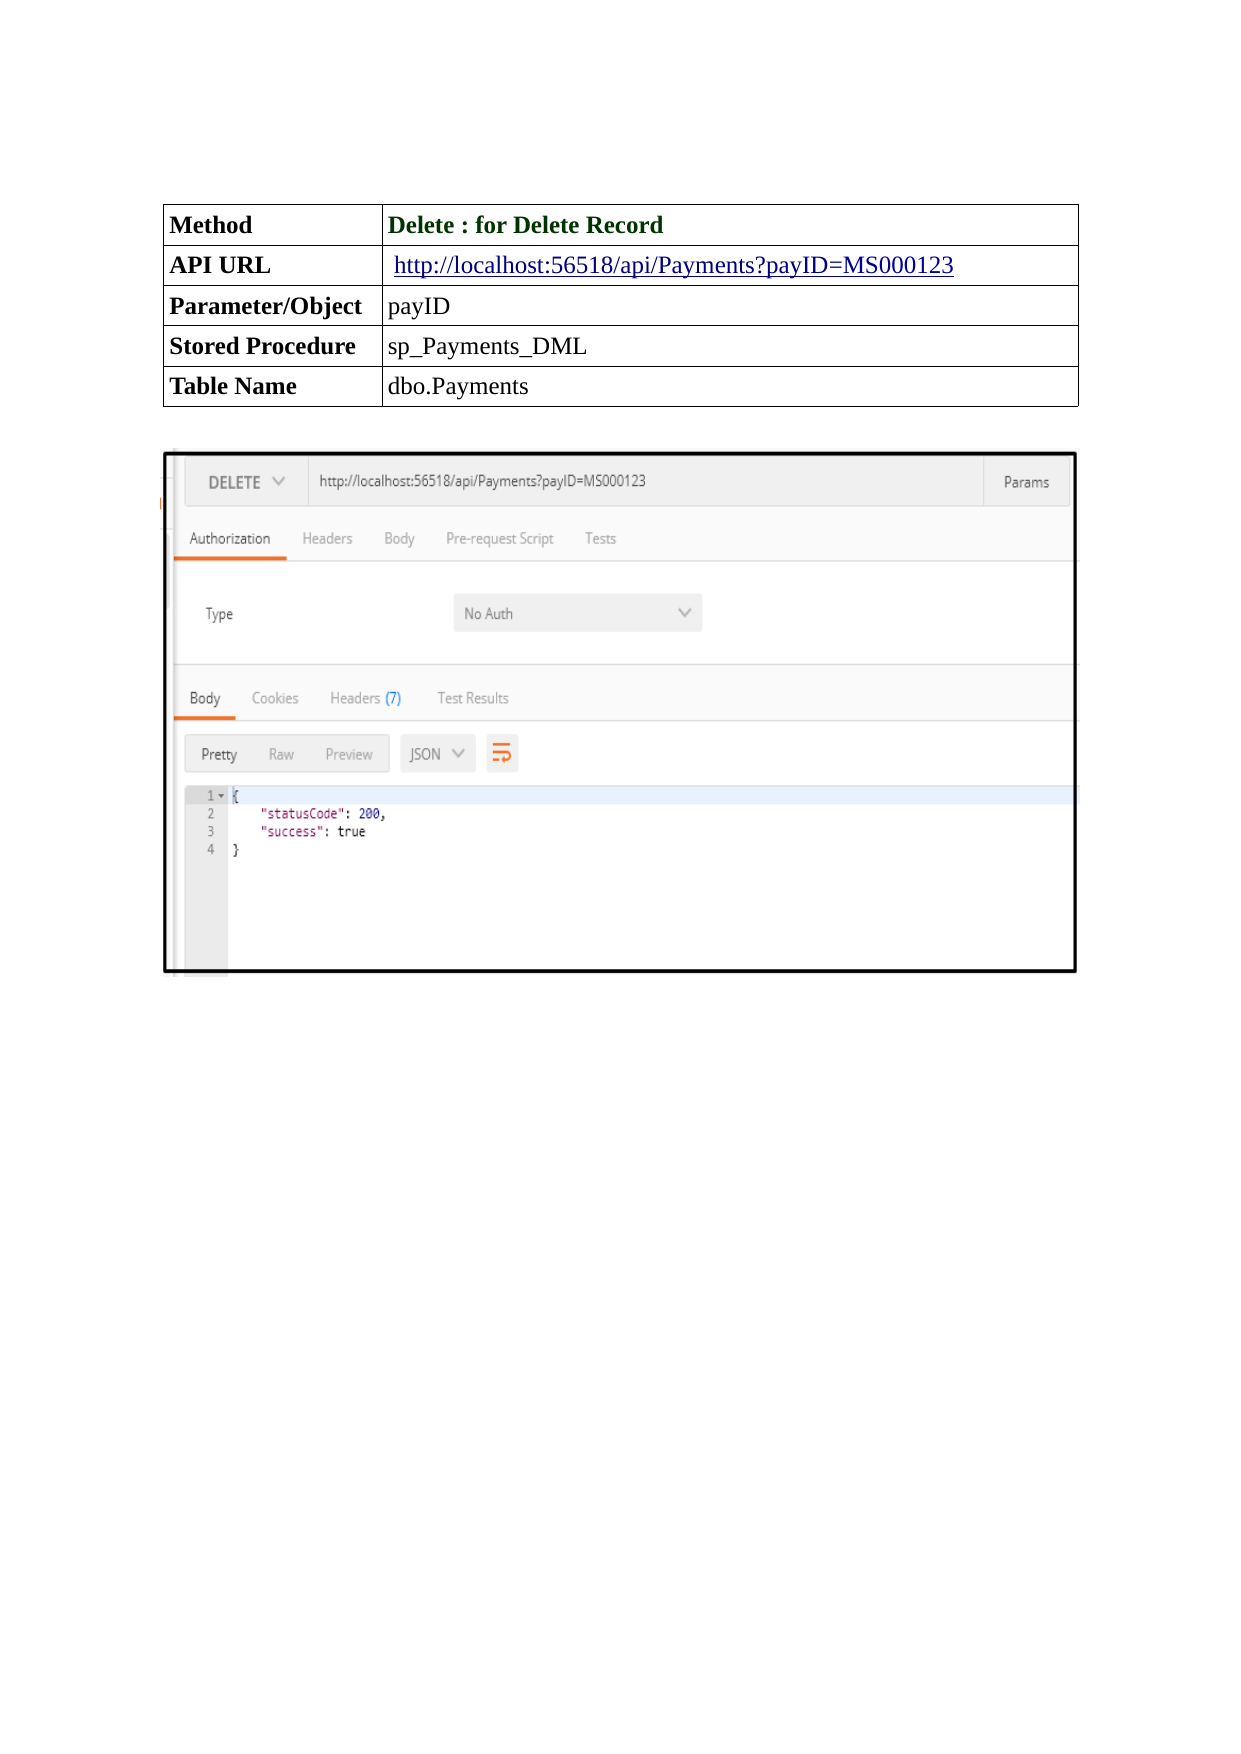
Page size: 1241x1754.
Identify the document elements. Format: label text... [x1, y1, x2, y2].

table_header Delete : for Delete Record [383, 205, 1078, 245]
table_cell dbo.Payments [383, 367, 1078, 406]
table_header Method [164, 205, 382, 245]
table_cell Table Name [164, 367, 382, 406]
picture [159, 448, 1080, 977]
table_cell http://localhost:56518/api/Payments?payID=MS000123 [383, 246, 1078, 285]
table_cell sp_Payments_DML [383, 326, 1078, 366]
table_cell payID [383, 286, 1078, 325]
table_cell Parameter/Object [164, 286, 382, 325]
table_cell API URL [164, 246, 382, 285]
table_cell Stored Procedure [164, 326, 382, 366]
